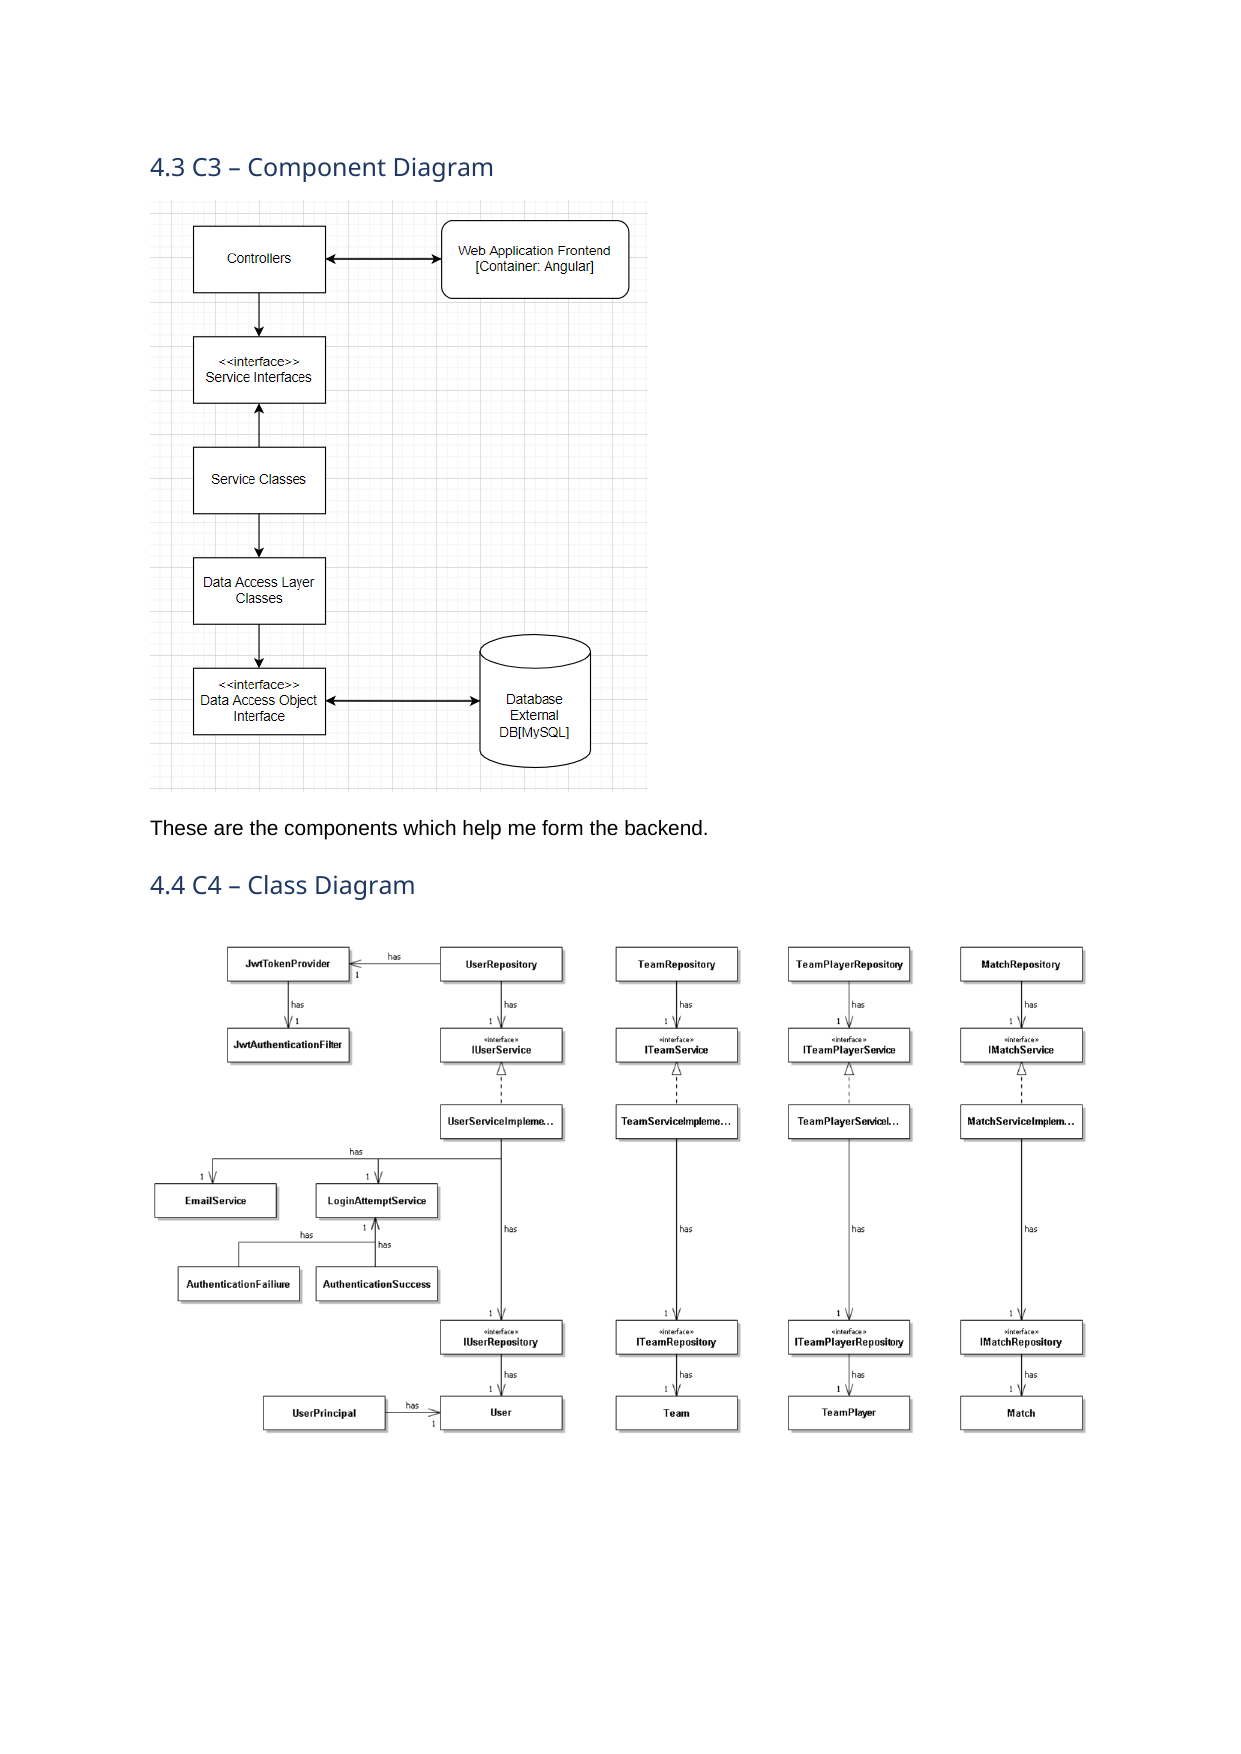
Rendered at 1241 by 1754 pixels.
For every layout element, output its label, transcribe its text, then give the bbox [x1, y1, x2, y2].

subtitle 4.3 C3 – Component Diagram [150, 150, 1090, 184]
subtitle 4.4 C4 – Class Diagram [150, 868, 1090, 902]
text These are the components which help me form the backend. [150, 816, 1090, 840]
